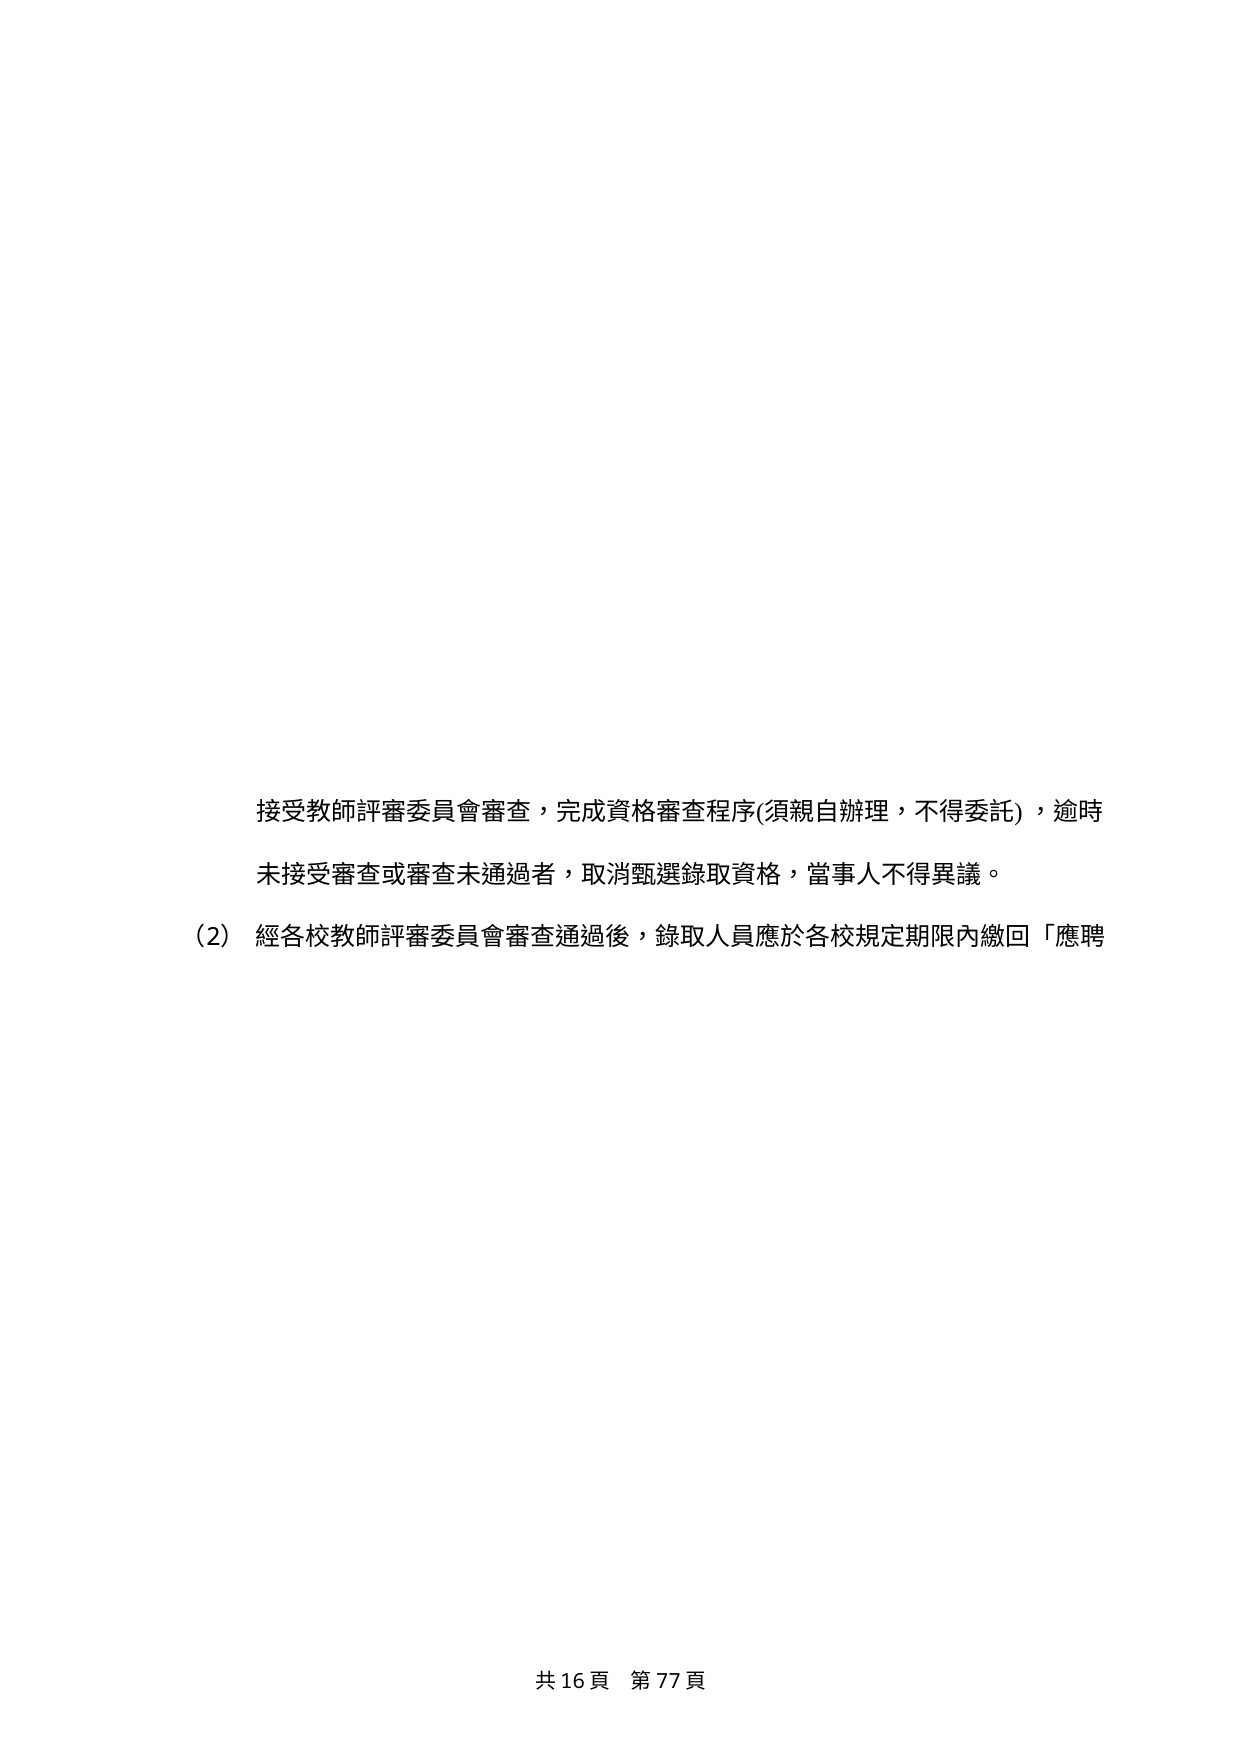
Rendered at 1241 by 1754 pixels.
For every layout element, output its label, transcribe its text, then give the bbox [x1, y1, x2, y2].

list 經各校教師評審委員會審查通過後，錄取人員應於各校規定期限內繳回「應聘 [181, 893, 1122, 956]
list 接受教師評審委員會審查，完成資格審查程序(須親自辦理，不得委託) ，逾時未接受審查或審查未通過者，取消甄選錄取資格，當事人不得異議。 [256, 768, 1122, 893]
